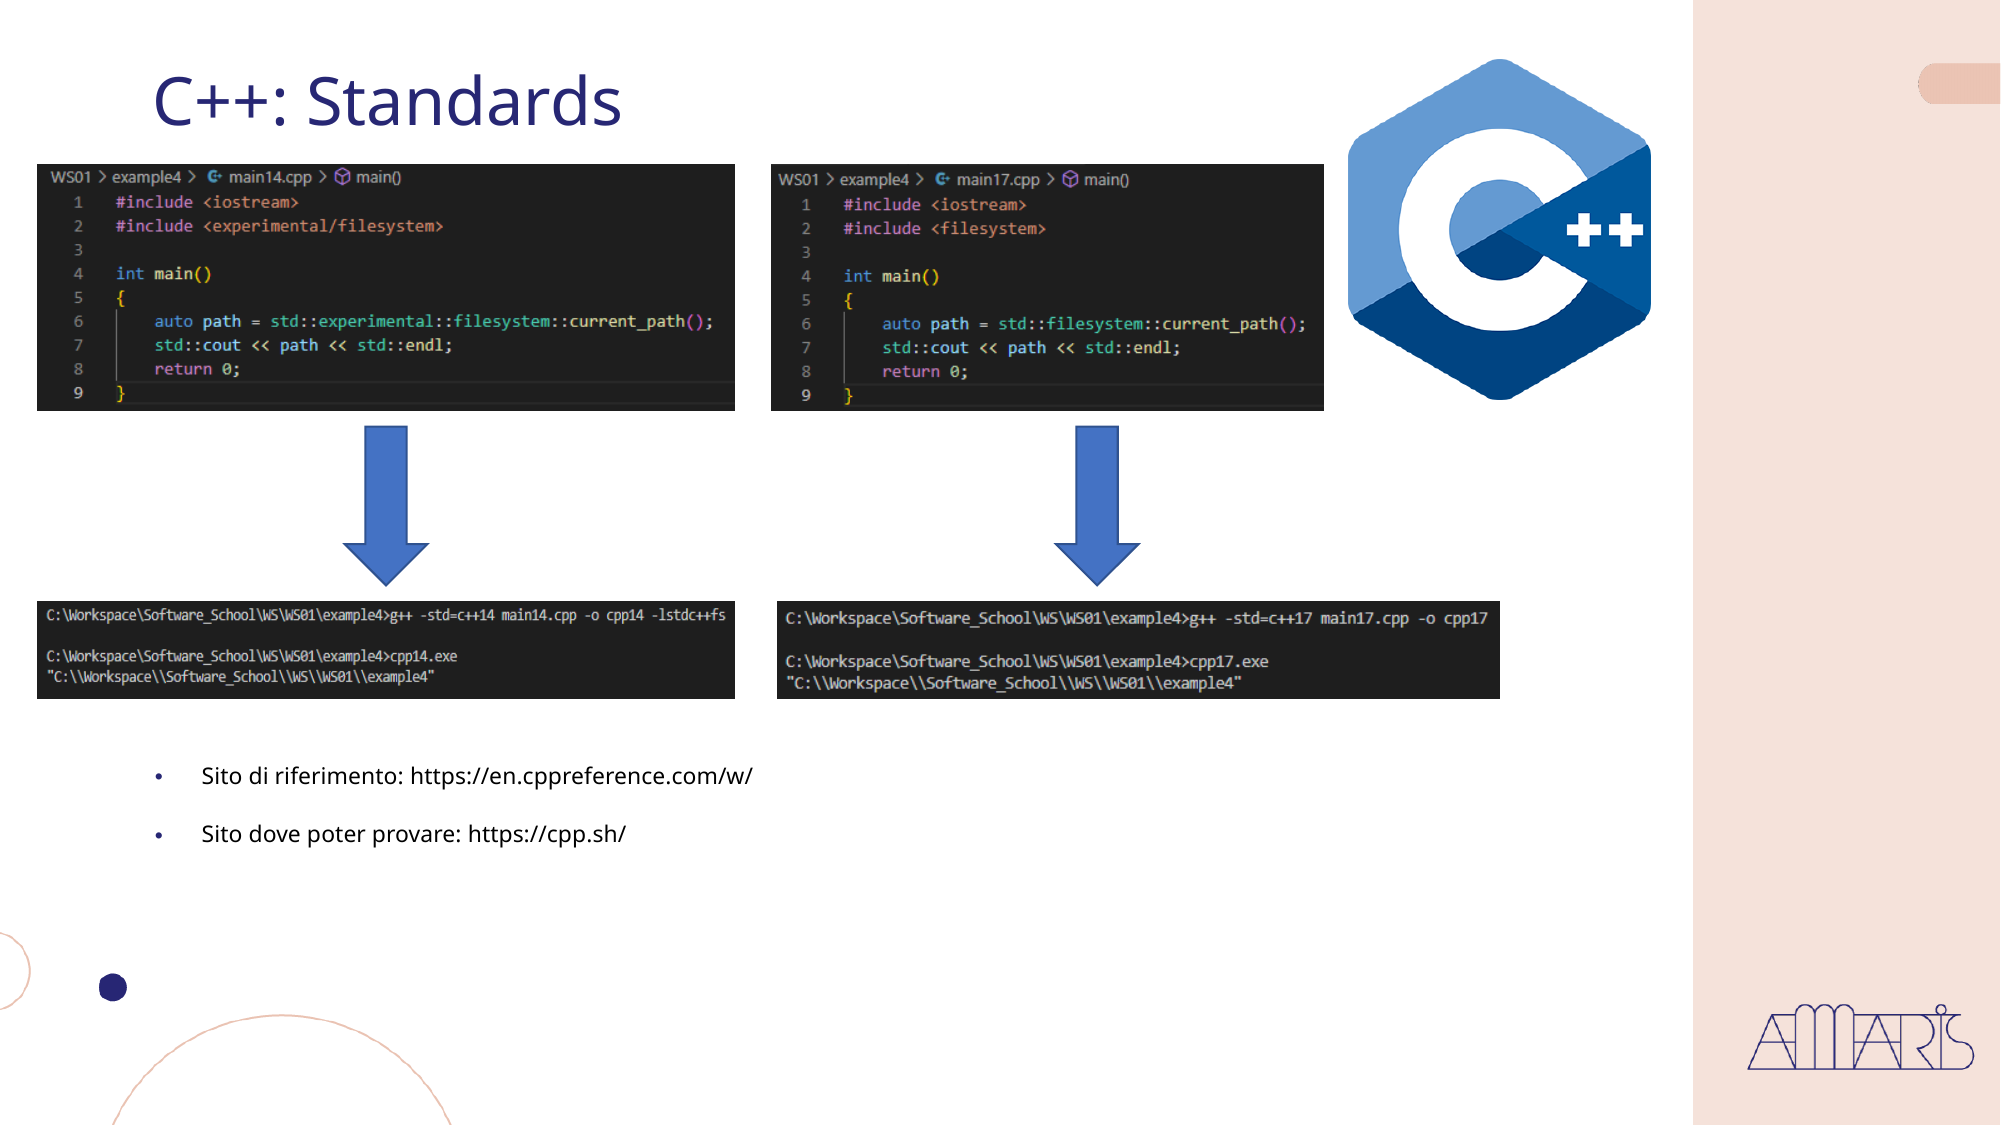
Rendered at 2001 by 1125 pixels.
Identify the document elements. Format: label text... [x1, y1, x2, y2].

picture [37, 164, 735, 411]
text_box [344, 426, 428, 586]
picture [777, 601, 1500, 699]
title C++: Standards [137, 59, 1348, 148]
picture [771, 164, 1324, 411]
text_box [1055, 426, 1139, 586]
picture [1348, 59, 1651, 400]
text_box Sito di riferimento: https://en.cppreference.com/w/ Sito dove poter provare: https://cpp.sh/ [139, 747, 1577, 902]
picture [37, 601, 735, 699]
